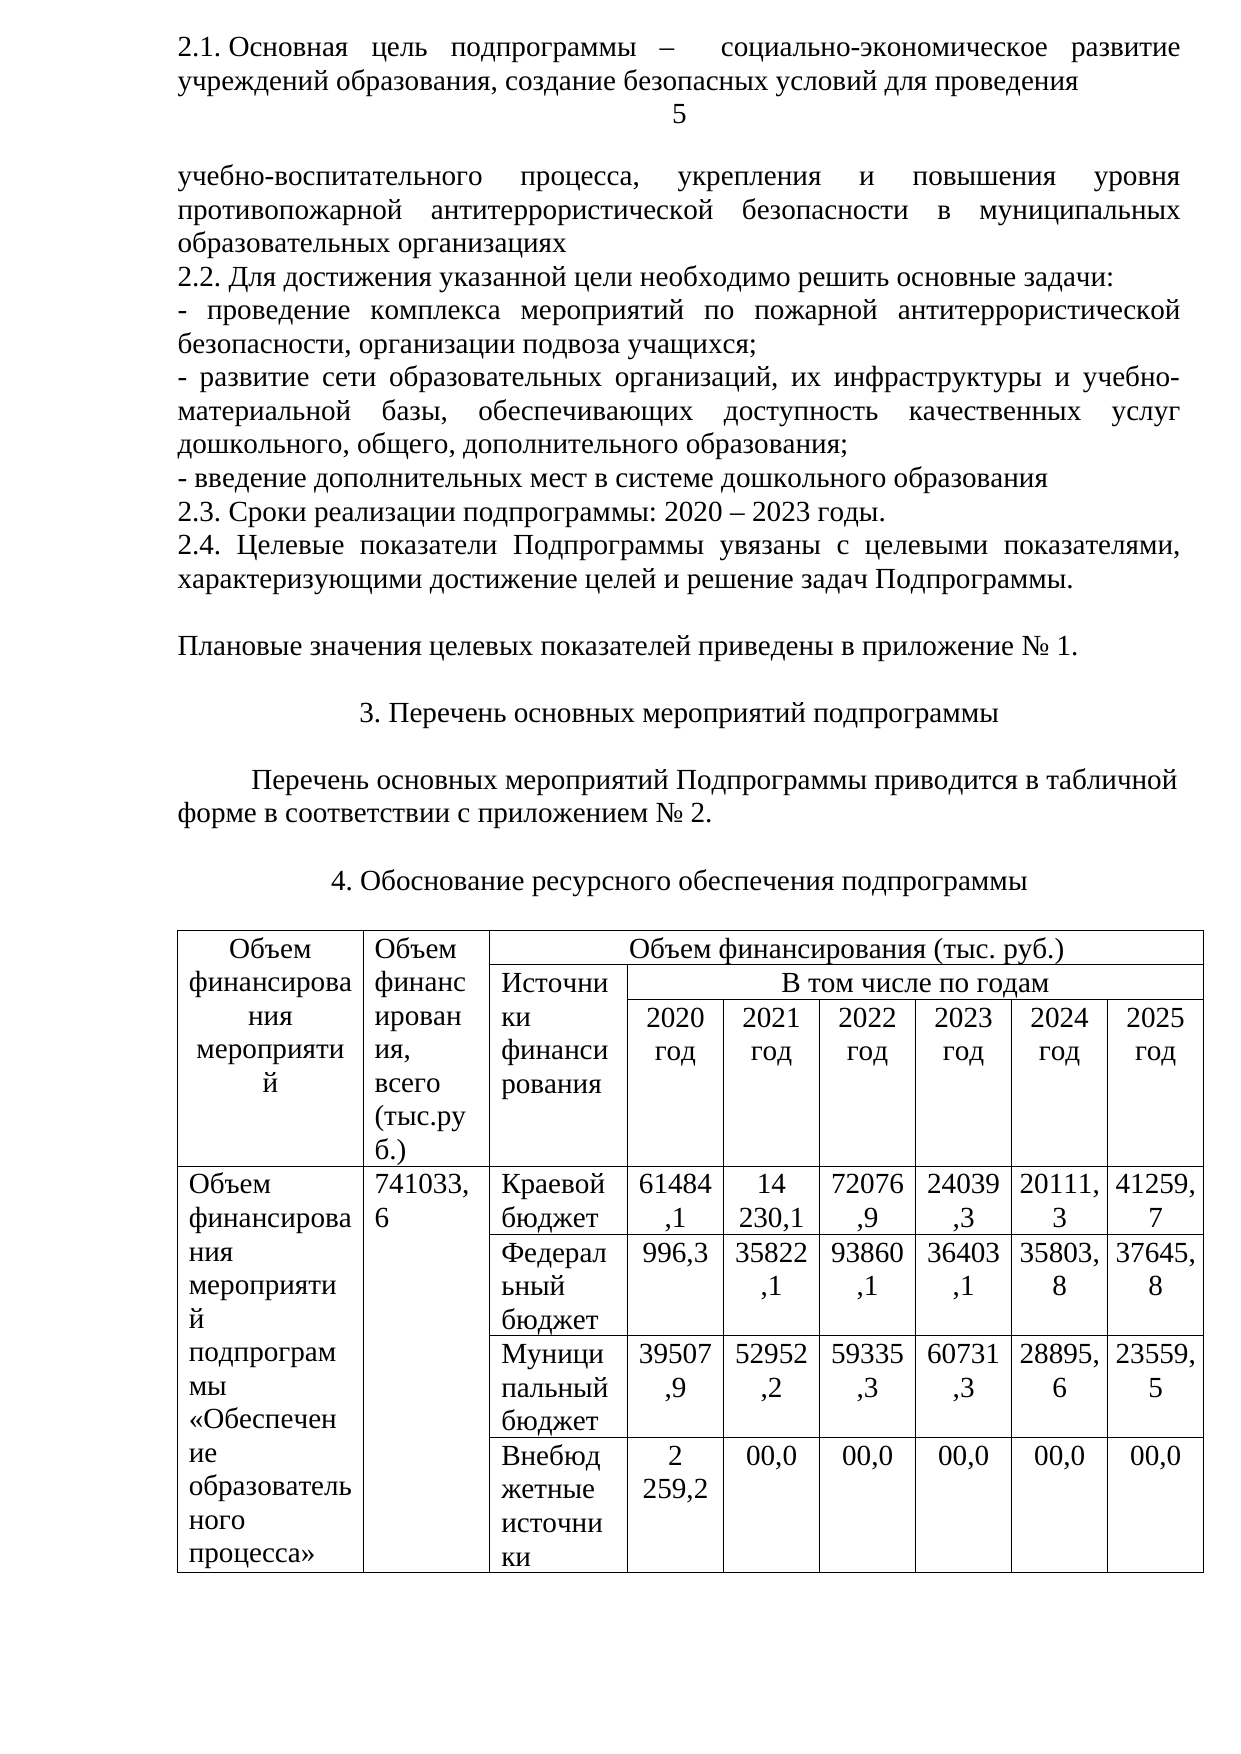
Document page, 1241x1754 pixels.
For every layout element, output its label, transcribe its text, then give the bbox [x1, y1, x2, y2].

table_header Объем финанс ирован ия, всего (тыс.руб.) [364, 931, 489, 1166]
table_cell 2025 год [1108, 1000, 1203, 1166]
table_cell 59335,3 [820, 1336, 915, 1437]
text учебно-воспитательного процесса, укрепления и повышения уровня противопожарной антитеррористической безопасности в муниципальных образовательных организациях [177, 158, 1181, 259]
table_cell 996,3 [628, 1235, 723, 1335]
text 2.1. Основная цель подпрограммы – социально-экономическое развитие учреждений образования, создание безопасных условий для проведения [177, 29, 1181, 97]
table_cell 00,0 [820, 1438, 915, 1572]
text 2.4. Целевые показатели Подпрограммы увязаны с целевыми показателями, характеризующими достижение целей и решение задач Подпрограммы. [177, 527, 1181, 594]
table_cell Источники финансирования [490, 965, 627, 1166]
table_cell 37645,8 [1108, 1235, 1203, 1335]
table_cell 741033,6 [364, 1167, 489, 1572]
table_cell 2024 год [1012, 1000, 1107, 1166]
table_cell 39507,9 [628, 1336, 723, 1437]
table_cell 2 259,2 [628, 1438, 723, 1572]
table_cell 2022 год [820, 1000, 915, 1166]
text 2.2. Для достижения указанной цели необходимо решить основные задачи: [177, 259, 1181, 292]
table_cell 14 230,1 [724, 1167, 819, 1234]
table_cell Объем финансирования мероприятий подпрограммы «Обеспечение образовательного процесса» [178, 1167, 363, 1572]
table_header Объем финансирования мероприятий [178, 931, 363, 1166]
text 5 [177, 97, 1181, 130]
table_cell 41259,7 [1108, 1167, 1203, 1234]
table_cell Краевой бюджет [490, 1167, 627, 1234]
table_cell 61484,1 [628, 1167, 723, 1234]
table_header Объем финансирования (тыс. руб.) [490, 931, 1203, 964]
table_cell 23559,5 [1108, 1336, 1203, 1437]
table_cell 36403,1 [916, 1235, 1011, 1335]
table_cell В том числе по годам [628, 965, 1203, 999]
table_cell Внебюджетные источники [490, 1438, 627, 1572]
table_cell 72076,9 [820, 1167, 915, 1234]
text 2.3. Сроки реализации подпрограммы: 2020 – 2023 годы. [177, 494, 1181, 527]
table_cell 00,0 [724, 1438, 819, 1572]
table_cell 2021 год [724, 1000, 819, 1166]
table_cell 93860,1 [820, 1235, 915, 1335]
table_cell 35822,1 [724, 1235, 819, 1335]
table_cell 24039,3 [916, 1167, 1011, 1234]
text 4. Обоснование ресурсного обеспечения подпрограммы [177, 863, 1181, 896]
text 3. Перечень основных мероприятий подпрограммы [177, 695, 1181, 728]
table_cell 20111,3 [1012, 1167, 1107, 1234]
text - проведение комплекса мероприятий по пожарной антитеррористической безопасности, организации подвоза учащихся; [177, 292, 1181, 359]
text Плановые значения целевых показателей приведены в приложение № 1. [177, 628, 1181, 661]
table_cell 28895,6 [1012, 1336, 1107, 1437]
table_cell 00,0 [1012, 1438, 1107, 1572]
text - введение дополнительных мест в системе дошкольного образования [177, 460, 1181, 494]
table_cell 00,0 [916, 1438, 1011, 1572]
table_cell 2023 год [916, 1000, 1011, 1166]
table_cell 60731,3 [916, 1336, 1011, 1437]
table_cell 52952,2 [724, 1336, 819, 1437]
table_cell Федеральный бюджет [490, 1235, 627, 1335]
text Перечень основных мероприятий Подпрограммы приводится в табличной форме в соответствии с приложением № 2. [177, 762, 1181, 829]
table_cell 35803,8 [1012, 1235, 1107, 1335]
table_cell Муниципальный бюджет [490, 1336, 627, 1437]
text - развитие сети образовательных организаций, их инфраструктуры и учебно-материальной базы, обеспечивающих доступность качественных услуг дошкольного, общего, дополнительного образования; [177, 359, 1181, 460]
table_cell 00,0 [1108, 1438, 1203, 1572]
table_cell 2020 год [628, 1000, 723, 1166]
